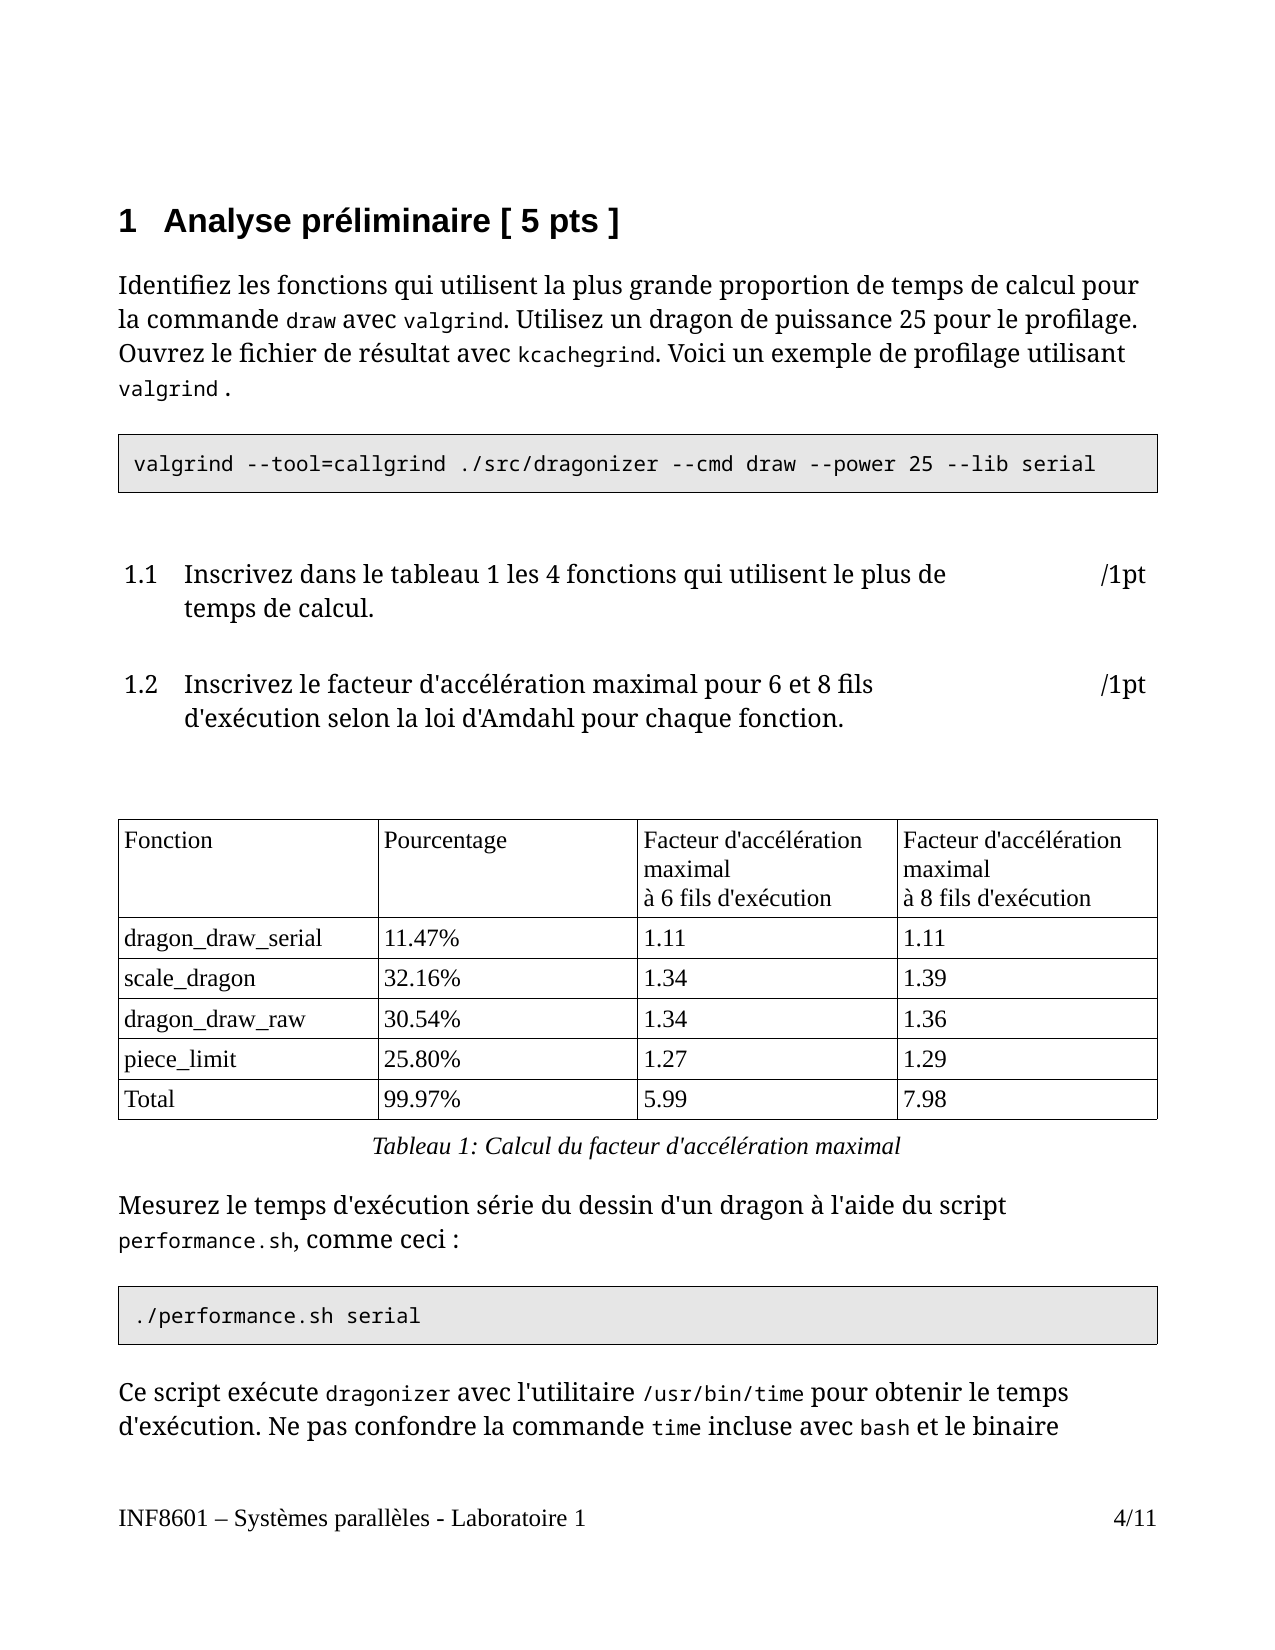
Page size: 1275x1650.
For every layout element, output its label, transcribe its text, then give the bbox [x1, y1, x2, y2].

text Ce script exécute dragonizer avec l'utilitaire /usr/bin/time pour obtenir le temps d'exécution. Ne pas confondre la commande time incluse avec bash et le binaire [118, 1374, 1157, 1442]
table_cell dragon_draw_raw [119, 999, 378, 1038]
table_cell 32.16% [379, 959, 637, 998]
table_cell 7.98 [898, 1080, 1157, 1119]
table_cell Inscrivez le facteur d'accélération maximal pour 6 et 8 fils d'exécution selon la loi d'Amdahl pour chaque fonction. [118, 646, 1019, 755]
table_header [1020, 536, 1088, 646]
table_cell 30.54% [379, 999, 637, 1038]
table_header /1pt [1089, 536, 1157, 646]
text Tableau 1: Calcul du facteur d'accélération maximal [118, 1131, 1157, 1160]
table_cell Total [119, 1080, 378, 1119]
table_header Fonction [119, 820, 378, 917]
table_cell 25.80% [379, 1039, 637, 1078]
table_cell 1.36 [898, 999, 1157, 1038]
table_cell 99.97% [379, 1080, 637, 1119]
table_cell 5.99 [638, 1080, 897, 1119]
table_cell 1.11 [898, 918, 1157, 957]
table_cell 11.47% [379, 918, 637, 957]
table_cell [1020, 646, 1088, 755]
text Identifiez les fonctions qui utilisent la plus grande proportion de temps de calcul pour la commande draw avec valgrind. Utilisez un dragon de puissance 25 pour le profilage. Ouvrez le fichier de résultat avec kcachegrind. Voici un exemple de profilage utilisant valgrind . [118, 267, 1157, 404]
table_cell dragon_draw_serial [119, 918, 378, 957]
table_cell 1.39 [898, 959, 1157, 998]
table_header Facteur d'accélération maximal à 6 fils d'exécution [638, 820, 897, 917]
table_cell piece_limit [119, 1039, 378, 1078]
text Mesurez le temps d'exécution série du dessin d'un dragon à l'aide du script performance.sh, comme ceci : [118, 1188, 1157, 1256]
table_cell 1.11 [638, 918, 897, 957]
table_cell /1pt [1089, 646, 1157, 755]
text valgrind --tool=callgrind ./src/dragonizer --cmd draw --power 25 --lib serial [119, 435, 1157, 492]
subtitle Analyse préliminaire [ 5 pts ] [118, 201, 1157, 240]
table_cell 1.34 [638, 959, 897, 998]
table_cell 1.27 [638, 1039, 897, 1078]
text ./performance.sh serial [119, 1287, 1157, 1344]
table_header Facteur d'accélération maximal à 8 fils d'exécution [898, 820, 1157, 917]
table_cell scale_dragon [119, 959, 378, 998]
table_header Pourcentage [379, 820, 637, 917]
table_cell 1.29 [898, 1039, 1157, 1078]
table_cell 1.34 [638, 999, 897, 1038]
table_header Inscrivez dans le tableau 1 les 4 fonctions qui utilisent le plus de temps de calcul. [118, 536, 1019, 646]
